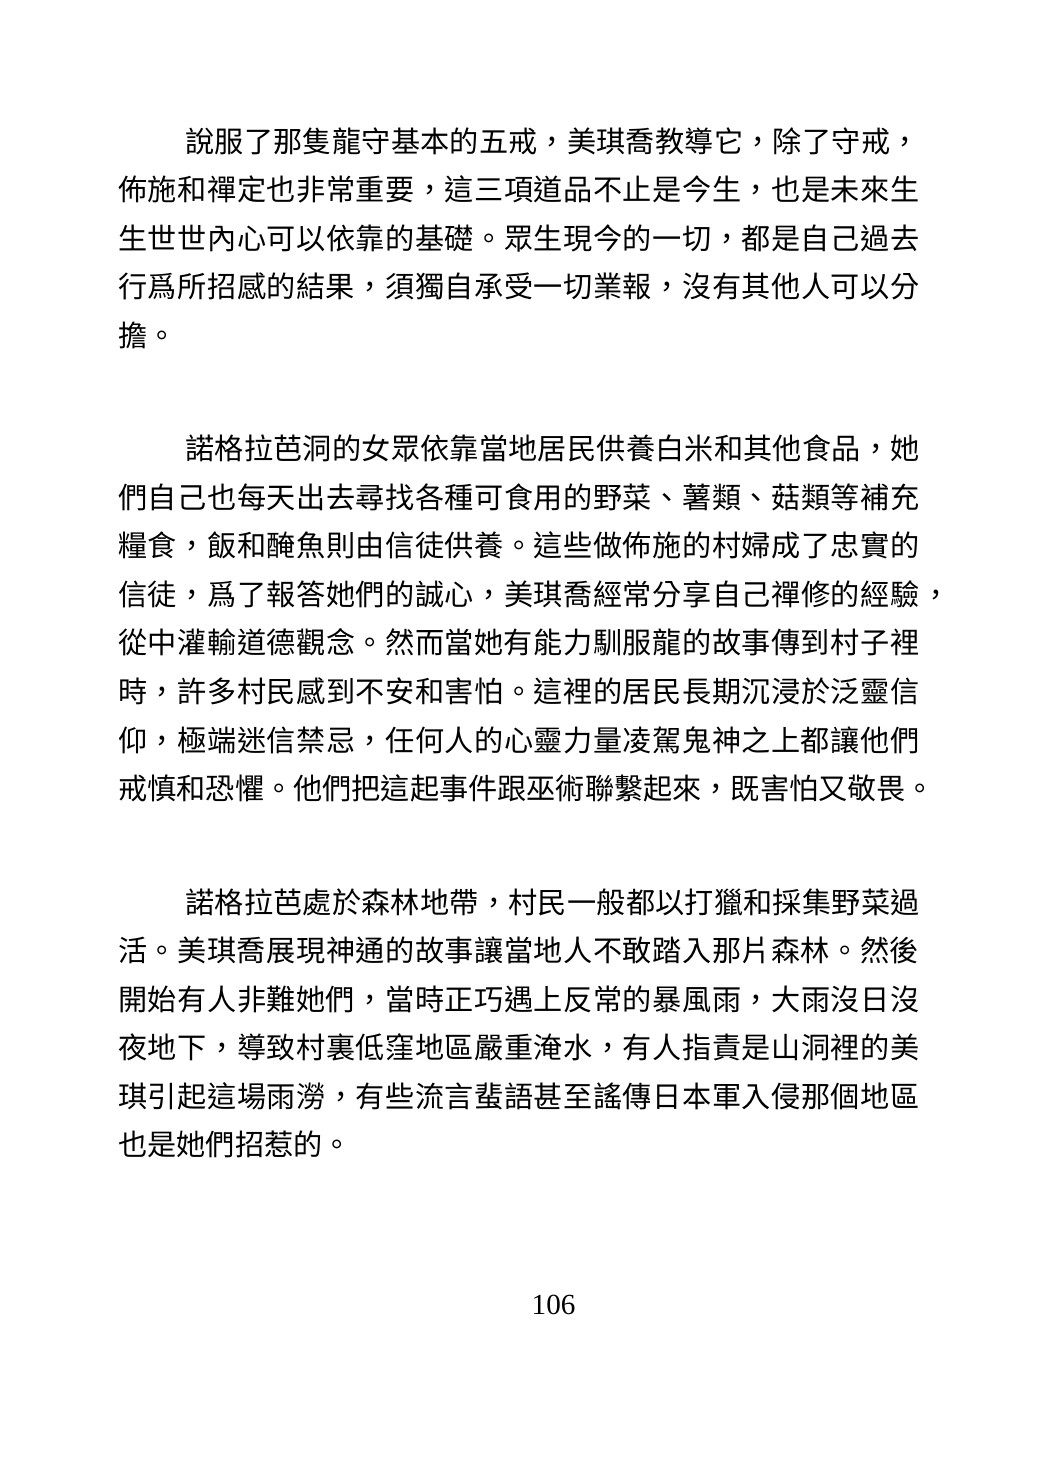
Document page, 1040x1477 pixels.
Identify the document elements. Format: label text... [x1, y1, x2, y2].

text 諾格拉芭洞的女眾依靠當地居民供養白米和其他食品，她們自己也每天出去尋找各種可食用的野菜、薯類、菇類等補充糧食，飯和醃魚則由信徒供養。這些做佈施的村婦成了忠實的信徒，爲了報答她們的誠心，美琪喬經常分享自己禪修的經驗，從中灌輸道德觀念。然而當她有能力馴服龍的故事傳到村子裡時，許多村民感到不安和害怕。這裡的居民長期沉浸於泛靈信仰，極端迷信禁忌，任何人的心靈力量凌駕鬼神之上都讓他們戒慎和恐懼。他們把這起事件跟巫術聯繫起來，既害怕又敬畏。 [118, 426, 921, 808]
text 說服了那隻龍守基本的五戒，美琪喬教導它，除了守戒，佈施和禪定也非常重要，這三項道品不止是今生，也是未來生生世世內心可以依靠的基礎。眾生現今的一切，都是自己過去行爲所招感的結果，須獨自承受一切業報，沒有其他人可以分擔。 [118, 118, 921, 354]
text 諾格拉芭處於森林地帶，村民一般都以打獵和採集野菜過活。美琪喬展現神通的故事讓當地人不敢踏入那片森林。然後開始有人非難她們，當時正巧遇上反常的暴風雨，大雨沒日沒夜地下，導致村裏低窪地區嚴重淹水，有人指責是山洞裡的美琪引起這場雨澇，有些流言蜚語甚至謠傳日本軍入侵那個地區也是她們招惹的。 [118, 879, 921, 1164]
